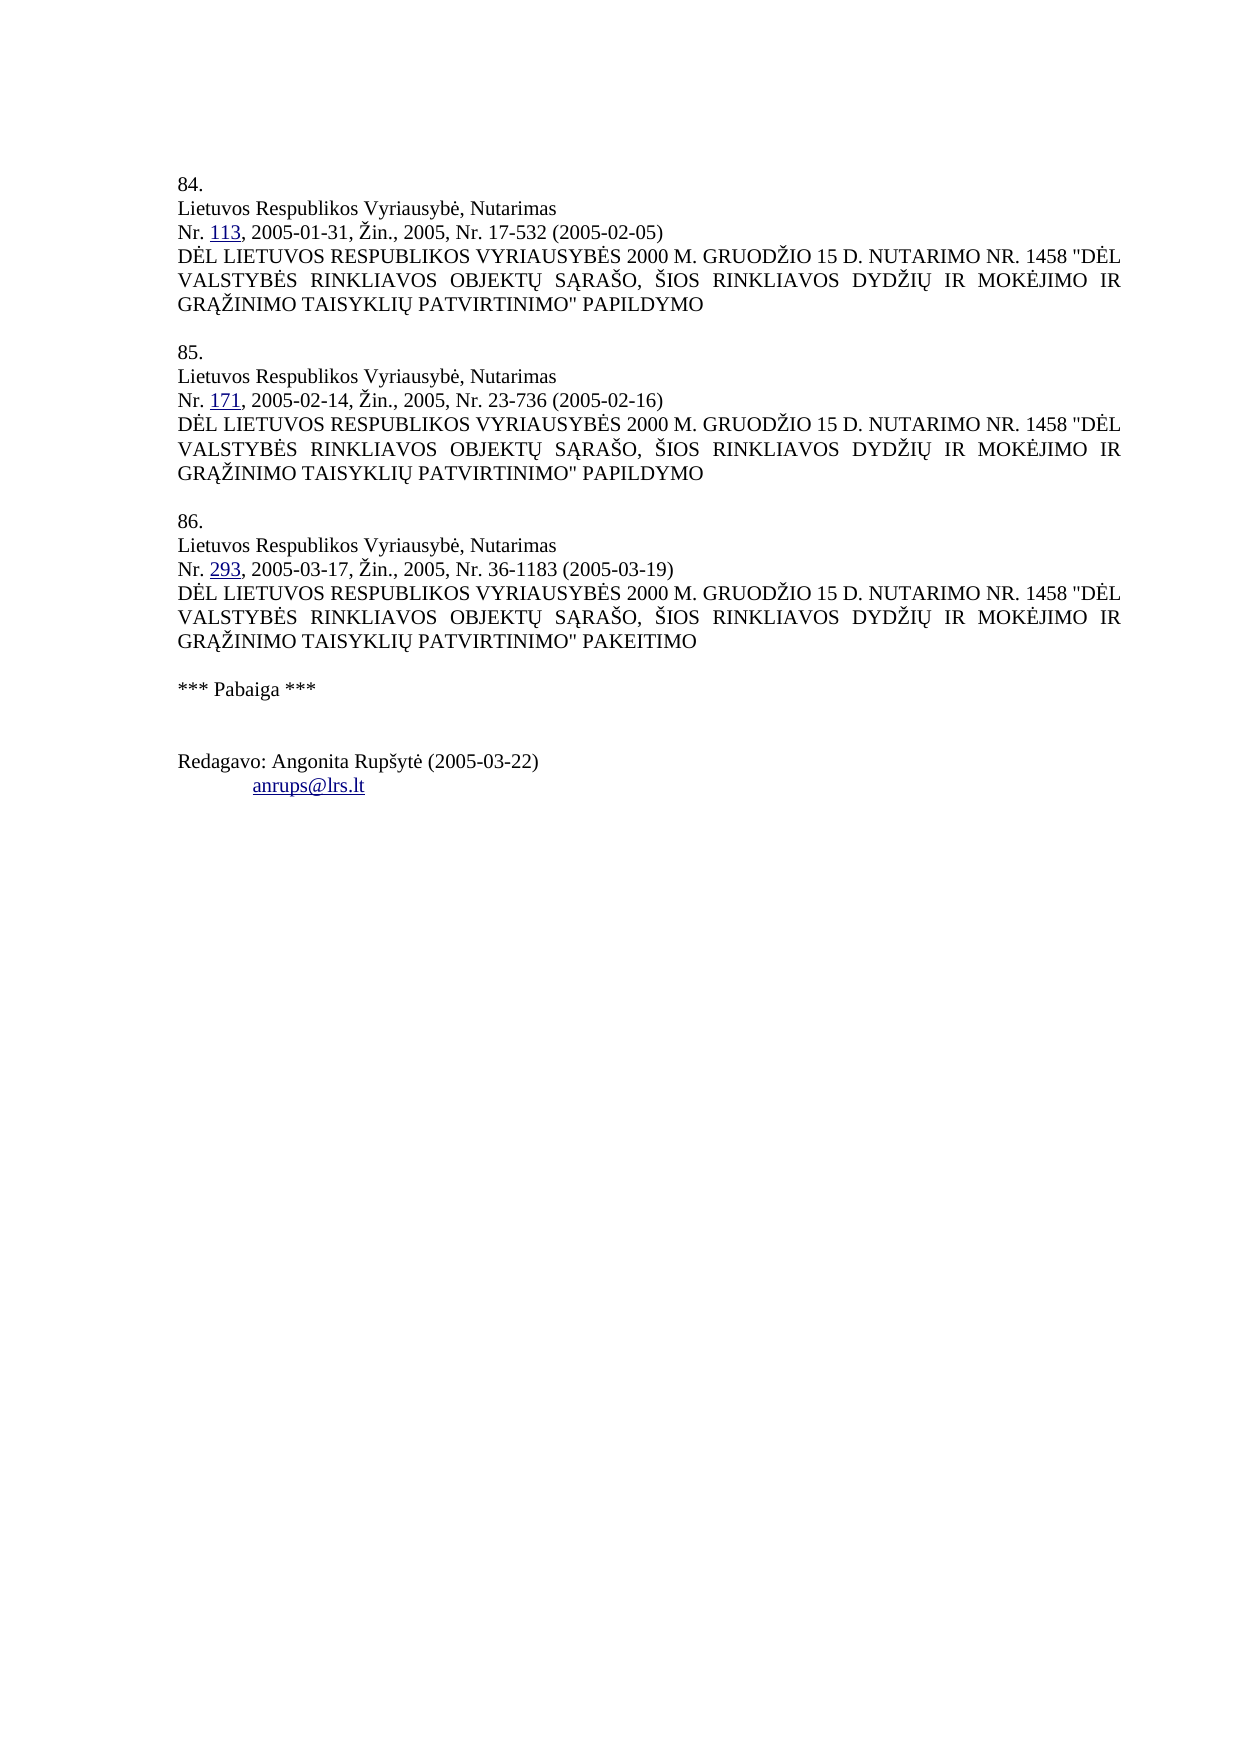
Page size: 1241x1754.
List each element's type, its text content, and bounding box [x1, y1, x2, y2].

text Redagavo: Angonita Rupšytė (2005-03-22) [177, 749, 1122, 773]
text DĖL LIETUVOS RESPUBLIKOS VYRIAUSYBĖS 2000 M. GRUODŽIO 15 D. NUTARIMO NR. 1458 "DĖL VALSTYBĖS RINKLIAVOS OBJEKTŲ SĄRAŠO, ŠIOS RINKLIAVOS DYDŽIŲ IR MOKĖJIMO IR GRĄŽINIMO TAISYKLIŲ PATVIRTINIMO" PAPILDYMO [177, 244, 1122, 316]
text Nr. 293, 2005-03-17, Žin., 2005, Nr. 36-1183 (2005-03-19) [177, 557, 1122, 581]
text Nr. 113, 2005-01-31, Žin., 2005, Nr. 17-532 (2005-02-05) [177, 220, 1122, 244]
text anrups@lrs.lt [177, 773, 1122, 797]
text Lietuvos Respublikos Vyriausybė, Nutarimas [177, 364, 1122, 388]
text 84. [177, 172, 1122, 196]
text Lietuvos Respublikos Vyriausybė, Nutarimas [177, 533, 1122, 557]
text DĖL LIETUVOS RESPUBLIKOS VYRIAUSYBĖS 2000 M. GRUODŽIO 15 D. NUTARIMO NR. 1458 "DĖL VALSTYBĖS RINKLIAVOS OBJEKTŲ SĄRAŠO, ŠIOS RINKLIAVOS DYDŽIŲ IR MOKĖJIMO IR GRĄŽINIMO TAISYKLIŲ PATVIRTINIMO" PAPILDYMO [177, 412, 1122, 484]
text 86. [177, 509, 1122, 533]
text Nr. 171, 2005-02-14, Žin., 2005, Nr. 23-736 (2005-02-16) [177, 388, 1122, 412]
text Lietuvos Respublikos Vyriausybė, Nutarimas [177, 196, 1122, 220]
text 85. [177, 340, 1122, 364]
text DĖL LIETUVOS RESPUBLIKOS VYRIAUSYBĖS 2000 M. GRUODŽIO 15 D. NUTARIMO NR. 1458 "DĖL VALSTYBĖS RINKLIAVOS OBJEKTŲ SĄRAŠO, ŠIOS RINKLIAVOS DYDŽIŲ IR MOKĖJIMO IR GRĄŽINIMO TAISYKLIŲ PATVIRTINIMO" PAKEITIMO [177, 581, 1122, 653]
text *** Pabaiga *** [177, 677, 1122, 701]
